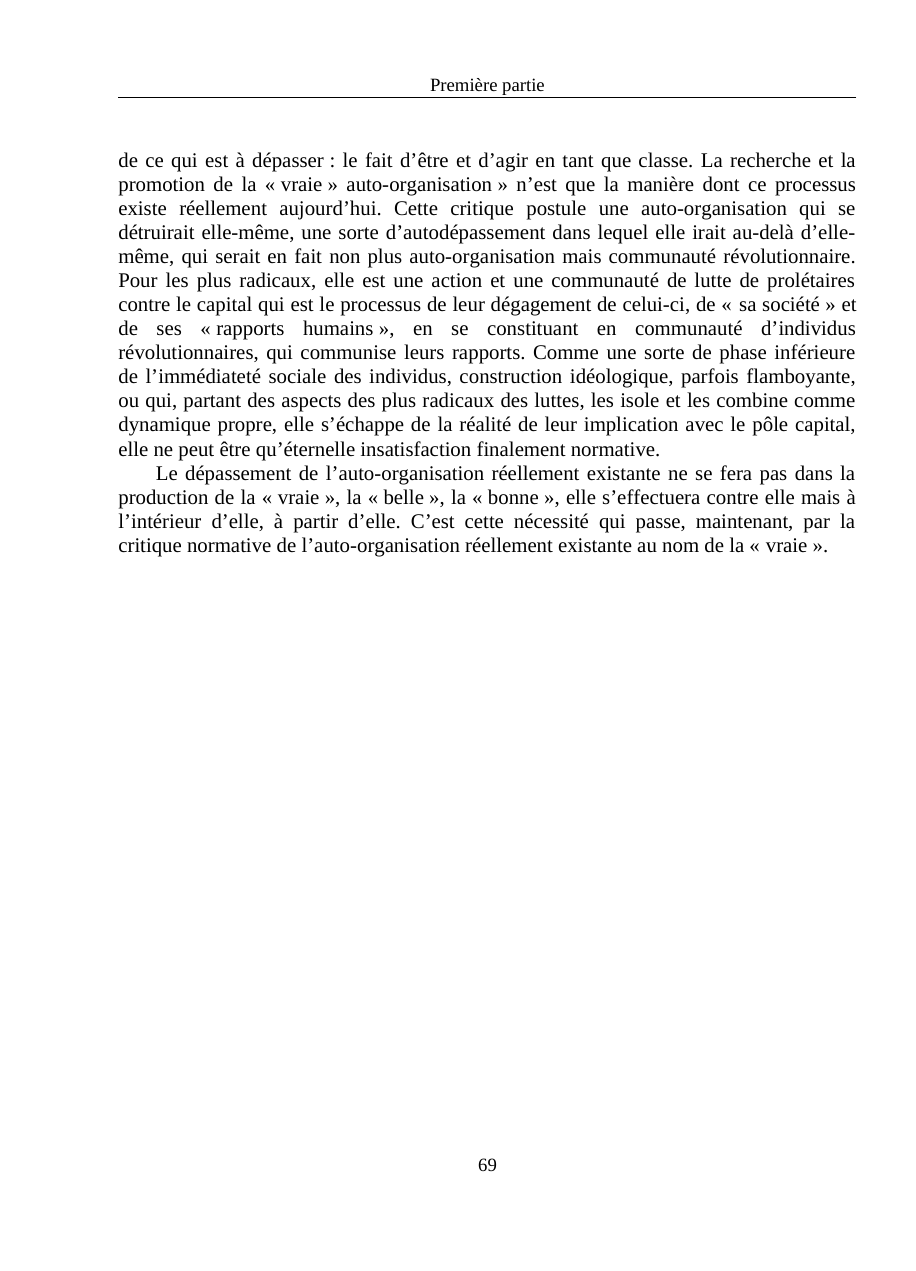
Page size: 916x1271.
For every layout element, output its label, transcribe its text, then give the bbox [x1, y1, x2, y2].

text Le dépassement de l’auto-organisation réellement existante ne se fera pas dans la production de la « vraie », la « belle », la « bonne », elle s’effectuera contre elle mais à l’intérieur d’elle, à partir d’elle. C’est cette nécessité qui passe, maintenant, par la critique normative de l’auto-organisation réellement existante au nom de la « vraie ». [118, 461, 856, 557]
text de ce qui est à dépasser : le fait d’être et d’agir en tant que classe. La recherche et la promotion de la « vraie » auto-organisation » n’est que la manière dont ce processus existe réellement aujourd’hui. Cette critique postule une auto-organisation qui se détruirait elle-même, une sorte d’autodépassement dans lequel elle irait au-delà d’elle-même, qui serait en fait non plus auto-organisation mais communauté révolutionnaire. Pour les plus radicaux, elle est une action et une communauté de lutte de prolétaires contre le capital qui est le processus de leur dégagement de celui-ci, de « sa société » et de ses « rapports humains », en se constituant en communauté d’individus révolutionnaires, qui communise leurs rapports. Comme une sorte de phase inférieure de l’immédiateté sociale des individus, construction idéologique, parfois flamboyante, ou qui, partant des aspects des plus radicaux des luttes, les isole et les combine comme dynamique propre, elle s’échappe de la réalité de leur implication avec le pôle capital, elle ne peut être qu’éternelle insatisfaction finalement normative. [118, 148, 856, 461]
